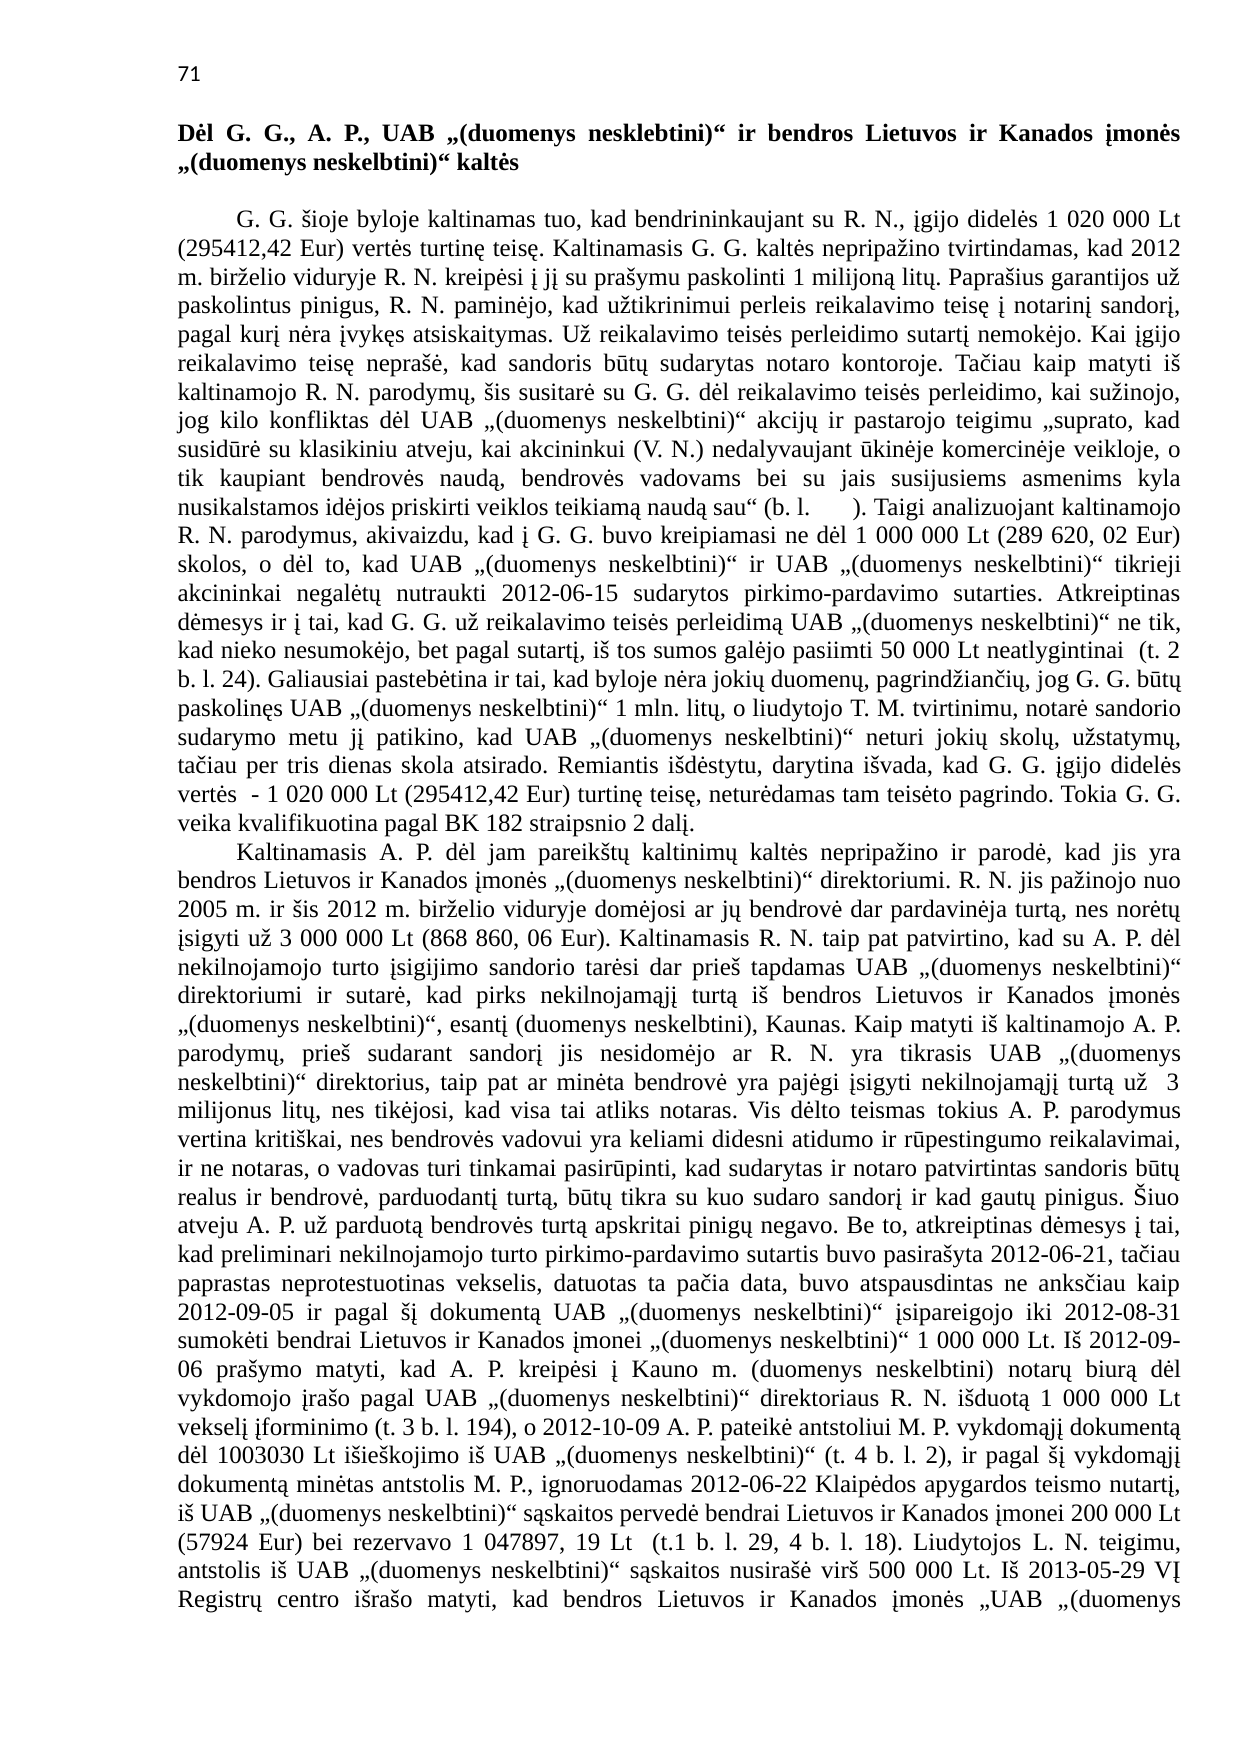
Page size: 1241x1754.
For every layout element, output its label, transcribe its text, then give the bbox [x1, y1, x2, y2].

text Dėl G. G., A. P., UAB „(duomenys nesklebtini)“ ir bendros Lietuvos ir Kanados įmonės „(duomenys neskelbtini)“ kaltės [177, 118, 1181, 176]
text G. G. šioje byloje kaltinamas tuo, kad bendrininkaujant su R. N., įgijo didelės 1 020 000 Lt (295412,42 Eur) vertės turtinę teisę. Kaltinamasis G. G. kaltės nepripažino tvirtindamas, kad 2012 m. birželio viduryje R. N. kreipėsi į jį su prašymu paskolinti 1 milijoną litų. Paprašius garantijos už paskolintus pinigus, R. N. paminėjo, kad užtikrinimui perleis reikalavimo teisę į notarinį sandorį, pagal kurį nėra įvykęs atsiskaitymas. Už reikalavimo teisės perleidimo sutartį nemokėjo. Kai įgijo reikalavimo teisę neprašė, kad sandoris būtų sudarytas notaro kontoroje. Tačiau kaip matyti iš kaltinamojo R. N. parodymų, šis susitarė su G. G. dėl reikalavimo teisės perleidimo, kai sužinojo, jog kilo konfliktas dėl UAB „(duomenys neskelbtini)“ akcijų ir pastarojo teigimu „suprato, kad susidūrė su klasikiniu atveju, kai akcininkui (V. N.) nedalyvaujant ūkinėje komercinėje veikloje, o tik kaupiant bendrovės naudą, bendrovės vadovams bei su jais susijusiems asmenims kyla nusikalstamos idėjos priskirti veiklos teikiamą naudą sau“ (b. l. ). Taigi analizuojant kaltinamojo R. N. parodymus, akivaizdu, kad į G. G. buvo kreipiamasi ne dėl 1 000 000 Lt (289 620, 02 Eur) skolos, o dėl to, kad UAB „(duomenys neskelbtini)“ ir UAB „(duomenys neskelbtini)“ tikrieji akcininkai negalėtų nutraukti 2012-06-15 sudarytos pirkimo-pardavimo sutarties. Atkreiptinas dėmesys ir į tai, kad G. G. už reikalavimo teisės perleidimą UAB „(duomenys neskelbtini)“ ne tik, kad nieko nesumokėjo, bet pagal sutartį, iš tos sumos galėjo pasiimti 50 000 Lt neatlygintinai (t. 2 b. l. 24). Galiausiai pastebėtina ir tai, kad byloje nėra jokių duomenų, pagrindžiančių, jog G. G. būtų paskolinęs UAB „(duomenys neskelbtini)“ 1 mln. litų, o liudytojo T. M. tvirtinimu, notarė sandorio sudarymo metu jį patikino, kad UAB „(duomenys neskelbtini)“ neturi jokių skolų, užstatymų, tačiau per tris dienas skola atsirado. Remiantis išdėstytu, darytina išvada, kad G. G. įgijo didelės vertės - 1 020 000 Lt (295412,42 Eur) turtinę teisę, neturėdamas tam teisėto pagrindo. Tokia G. G. veika kvalifikuotina pagal BK 182 straipsnio 2 dalį. [177, 204, 1181, 837]
text Kaltinamasis A. P. dėl jam pareikštų kaltinimų kaltės nepripažino ir parodė, kad jis yra bendros Lietuvos ir Kanados įmonės „(duomenys neskelbtini)“ direktoriumi. R. N. jis pažinojo nuo 2005 m. ir šis 2012 m. birželio viduryje domėjosi ar jų bendrovė dar pardavinėja turtą, nes norėtų įsigyti už 3 000 000 Lt (868 860, 06 Eur). Kaltinamasis R. N. taip pat patvirtino, kad su A. P. dėl nekilnojamojo turto įsigijimo sandorio tarėsi dar prieš tapdamas UAB „(duomenys neskelbtini)“ direktoriumi ir sutarė, kad pirks nekilnojamąjį turtą iš bendros Lietuvos ir Kanados įmonės „(duomenys neskelbtini)“, esantį (duomenys neskelbtini), Kaunas. Kaip matyti iš kaltinamojo A. P. parodymų, prieš sudarant sandorį jis nesidomėjo ar R. N. yra tikrasis UAB „(duomenys neskelbtini)“ direktorius, taip pat ar minėta bendrovė yra pajėgi įsigyti nekilnojamąjį turtą už 3 milijonus litų, nes tikėjosi, kad visa tai atliks notaras. Vis dėlto teismas tokius A. P. parodymus vertina kritiškai, nes bendrovės vadovui yra keliami didesni atidumo ir rūpestingumo reikalavimai, ir ne notaras, o vadovas turi tinkamai pasirūpinti, kad sudarytas ir notaro patvirtintas sandoris būtų realus ir bendrovė, parduodantį turtą, būtų tikra su kuo sudaro sandorį ir kad gautų pinigus. Šiuo atveju A. P. už parduotą bendrovės turtą apskritai pinigų negavo. Be to, atkreiptinas dėmesys į tai, kad preliminari nekilnojamojo turto pirkimo-pardavimo sutartis buvo pasirašyta 2012-06-21, tačiau paprastas neprotestuotinas vekselis, datuotas ta pačia data, buvo atspausdintas ne anksčiau kaip 2012-09-05 ir pagal šį dokumentą UAB „(duomenys neskelbtini)“ įsipareigojo iki 2012-08-31 sumokėti bendrai Lietuvos ir Kanados įmonei „(duomenys neskelbtini)“ 1 000 000 Lt. Iš 2012-09-06 prašymo matyti, kad A. P. kreipėsi į Kauno m. (duomenys neskelbtini) notarų biurą dėl vykdomojo įrašo pagal UAB „(duomenys neskelbtini)“ direktoriaus R. N. išduotą 1 000 000 Lt vekselį įforminimo (t. 3 b. l. 194), o 2012-10-09 A. P. pateikė antstoliui M. P. vykdomąjį dokumentą dėl 1003030 Lt išieškojimo iš UAB „(duomenys neskelbtini)“ (t. 4 b. l. 2), ir pagal šį vykdomąjį dokumentą minėtas antstolis M. P., ignoruodamas 2012-06-22 Klaipėdos apygardos teismo nutartį, iš UAB „(duomenys neskelbtini)“ sąskaitos pervedė bendrai Lietuvos ir Kanados įmonei 200 000 Lt (57924 Eur) bei rezervavo 1 047897, 19 Lt (t.1 b. l. 29, 4 b. l. 18). Liudytojos L. N. teigimu, antstolis iš UAB „(duomenys neskelbtini)“ sąskaitos nusirašė virš 500 000 Lt. Iš 2013-05-29 VĮ Registrų centro išrašo matyti, kad bendros Lietuvos ir Kanados įmonės „UAB „(duomenys [177, 837, 1181, 1613]
